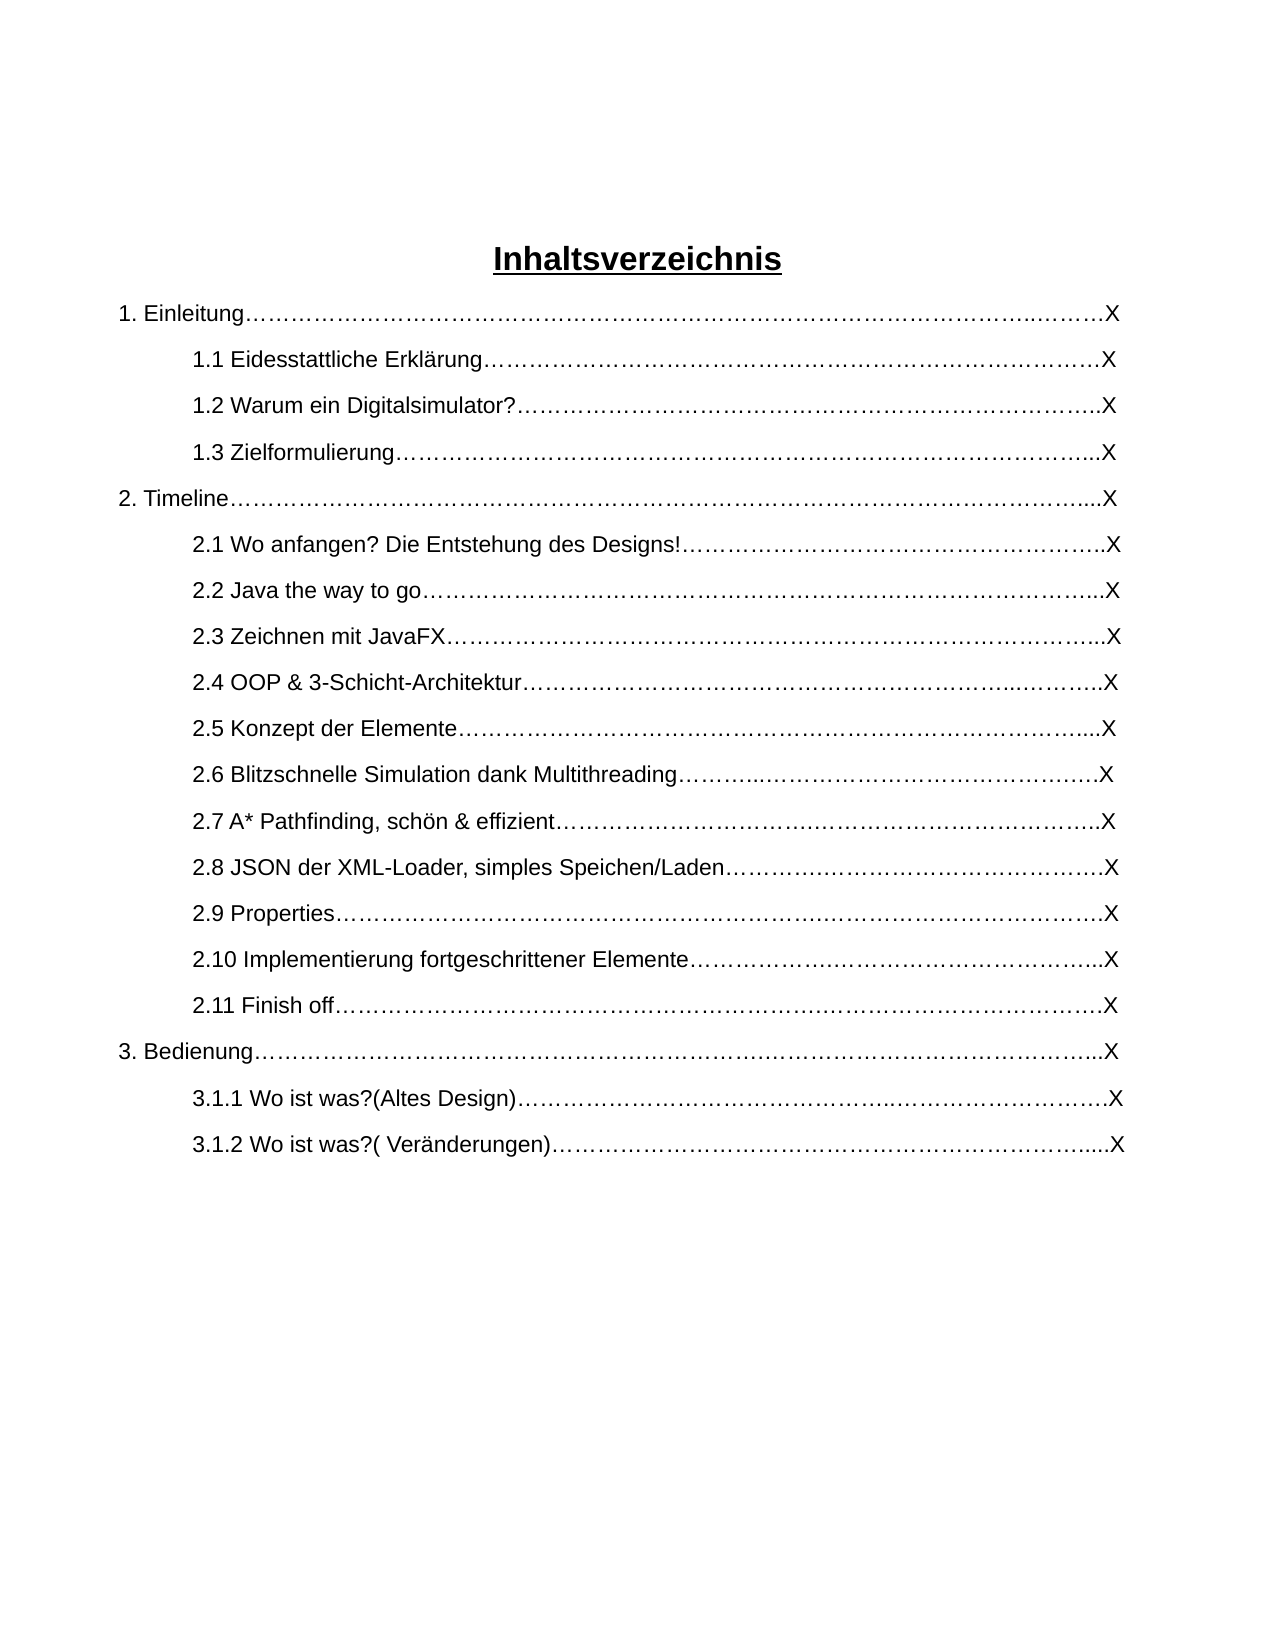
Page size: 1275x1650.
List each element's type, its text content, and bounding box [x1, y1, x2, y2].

text 1. Einleitung…………………………………………………………………………………………..………X [118, 300, 1157, 326]
text Inhaltsverzeichnis [118, 239, 1157, 278]
text 2.4 OOP & 3-Schicht-Architektur………………………………………………………...………..X [118, 669, 1157, 696]
text 2.5 Konzept der Elemente………………………………………………………………………....X [118, 715, 1157, 742]
text 2.9 Properties……………………………………………………….……………………………….X [118, 900, 1157, 926]
text 1.3 Zielformulierung………………………………………………………………………………...X [118, 438, 1157, 465]
text 2.2 Java the way to go……………………………………………………………………………...X [118, 577, 1157, 603]
text 2. Timeline…………………………………………………………………………………………………....X [118, 484, 1157, 511]
text 1.2 Warum ein Digitalsimulator?…………………………………………………………………..X [118, 392, 1157, 419]
text 2.7 A* Pathfinding, schön & effizient…………………………….………………………………..X [118, 808, 1157, 834]
text 2.8 JSON der XML-Loader, simples Speichen/Laden………….……………………………….X [118, 854, 1157, 880]
text 1.1 Eidesstattliche Erklärung………………………………………………………………………X [118, 346, 1157, 372]
text 3.1.2 Wo ist was?( Veränderungen)…………………………………………………………….....X [118, 1131, 1157, 1157]
text 2.3 Zeichnen mit JavaFX…………………………………………………………………………...X [118, 623, 1157, 649]
text 3. Bedienung………………………………………………………….……………………………………...X [118, 1038, 1157, 1065]
text 2.1 Wo anfangen? Die Entstehung des Designs!………………………………………………..X [118, 531, 1157, 557]
text 3.1.1 Wo ist was?(Altes Design)…………………………………………..……………………….X [118, 1084, 1157, 1111]
text 2.10 Implementierung fortgeschrittener Elemente……………….……………………………...X [118, 946, 1157, 972]
text 2.11 Finish off……………………………………………………….……………………………….X [118, 992, 1157, 1018]
text 2.6 Blitzschnelle Simulation dank Multithreading………...………………………………….….X [118, 761, 1157, 788]
